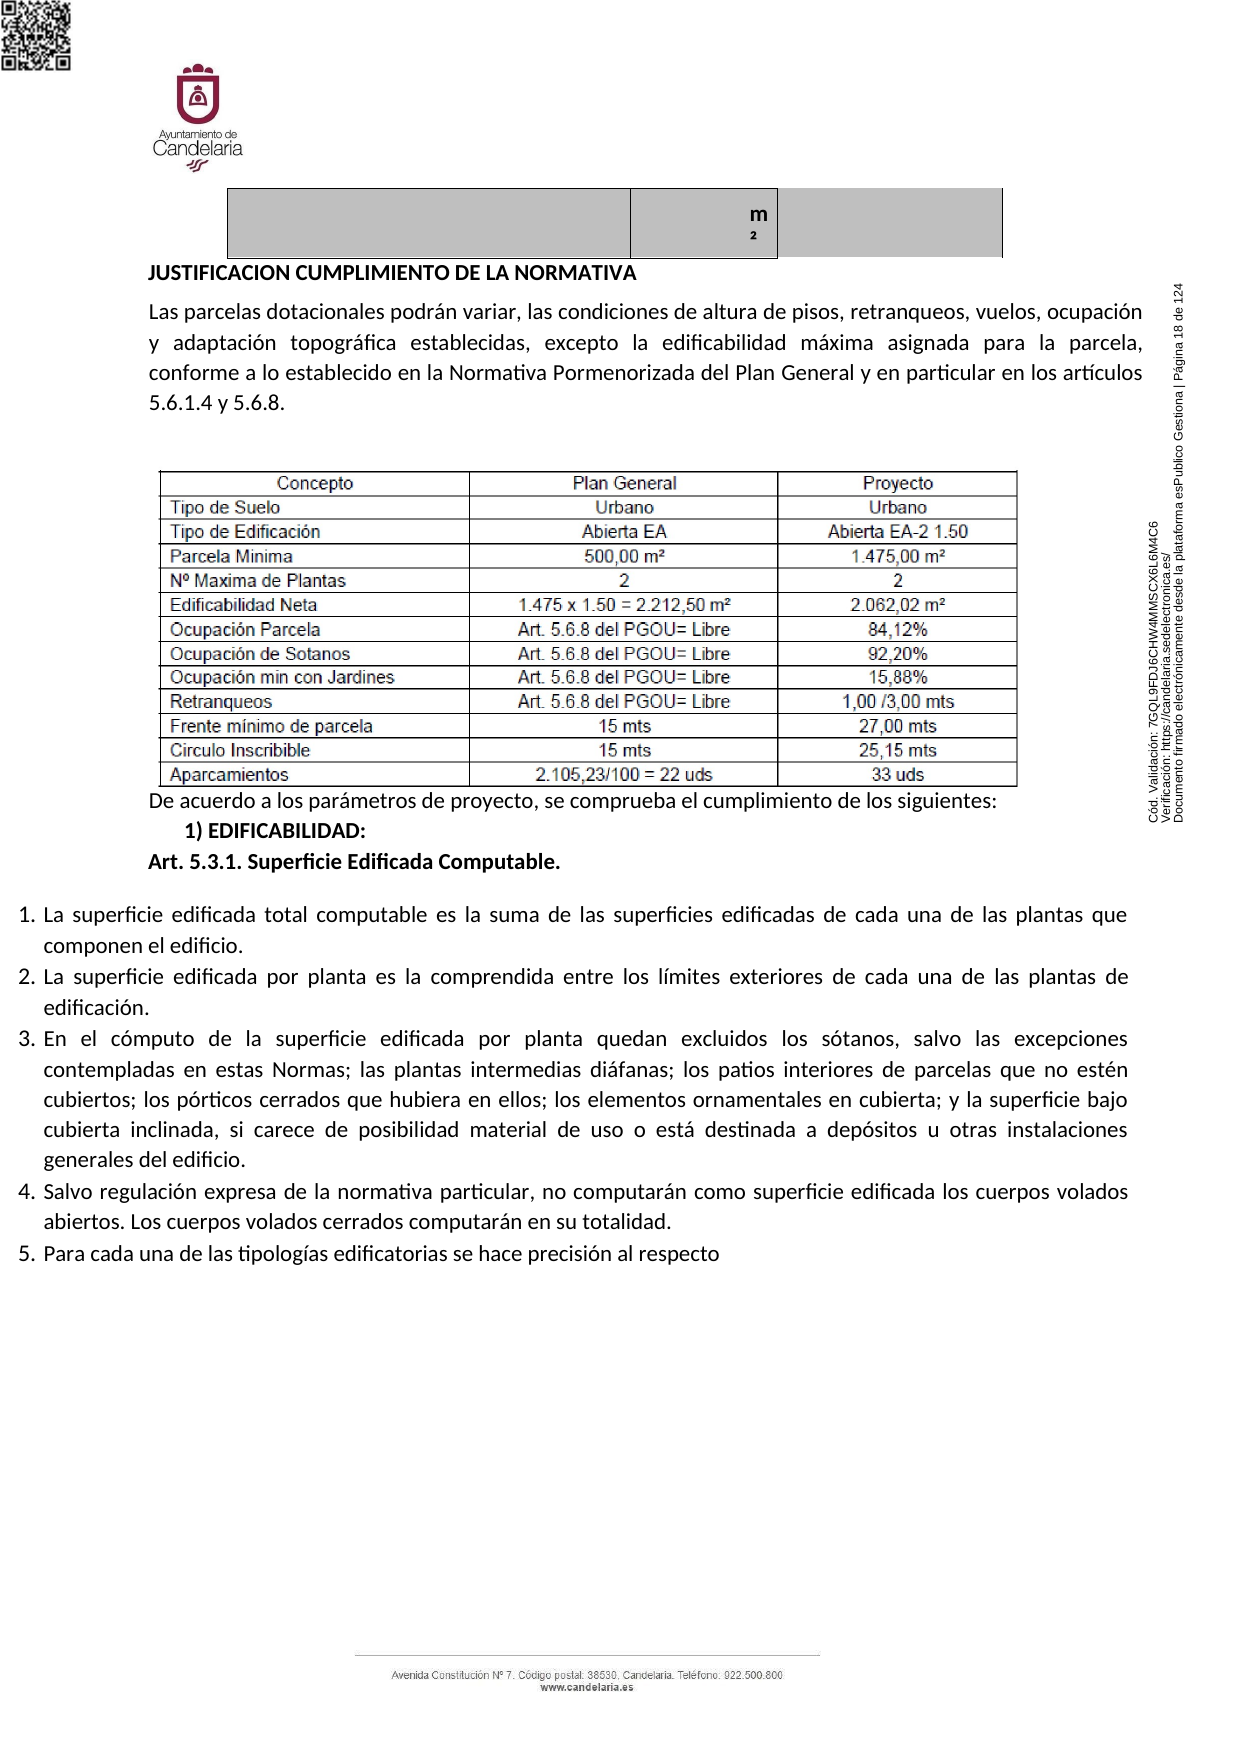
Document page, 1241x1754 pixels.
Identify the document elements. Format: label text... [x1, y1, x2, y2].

table_cell m ² [631, 189, 777, 257]
text Art. 5.3.1. Superficie Edificada Computable. [148, 847, 1145, 875]
list Para cada una de las tipologías edificatorias se hace precisión al respecto [18, 1238, 1131, 1267]
text Las parcelas dotacionales podrán variar, las condiciones de altura de pisos, retranqueos, vuelos, ocupación y adaptación topográfica establecidas, excepto la edificabilidad máxima asignada para la parcela, conforme a lo establecido en la Normativa Pormenorizada del Plan General y en particular en los artículos 5.6.1.4 y 5.6.8. [149, 297, 1145, 416]
table_cell [228, 189, 630, 257]
list La superficie edificada por planta es la comprendida entre los límites exteriores de cada una de las plantas de edificación. [18, 961, 1131, 1021]
table_cell [778, 188, 1002, 257]
text 1) EDIFICABILIDAD: [184, 817, 1145, 845]
list La superficie edificada total computable es la suma de las superficies edificadas de cada una de las plantas que componen el edificio. [18, 899, 1131, 959]
text JUSTIFICACION CUMPLIMIENTO DE LA NORMATIVA [148, 258, 1145, 287]
list Salvo regulación expresa de la normativa particular, no computarán como superficie edificada los cuerpos volados abiertos. Los cuerpos volados cerrados computarán en su totalidad. [18, 1176, 1131, 1236]
text De acuerdo a los parámetros de proyecto, se comprueba el cumplimiento de los siguientes: [149, 441, 1145, 814]
list En el cómputo de la superficie edificada por planta quedan excluidos los sótanos, salvo las excepciones contempladas en estas Normas; las plantas intermedias diáfanas; los patios interiores de parcelas que no estén cubiertos; los pórticos cerrados que hubiera en ellos; los elementos ornamentales en cubierta; y la superficie bajo cubierta inclinada, si carece de posibilidad material de uso o está destinada a depósitos u otras instalaciones generales del edificio. [18, 1023, 1131, 1173]
